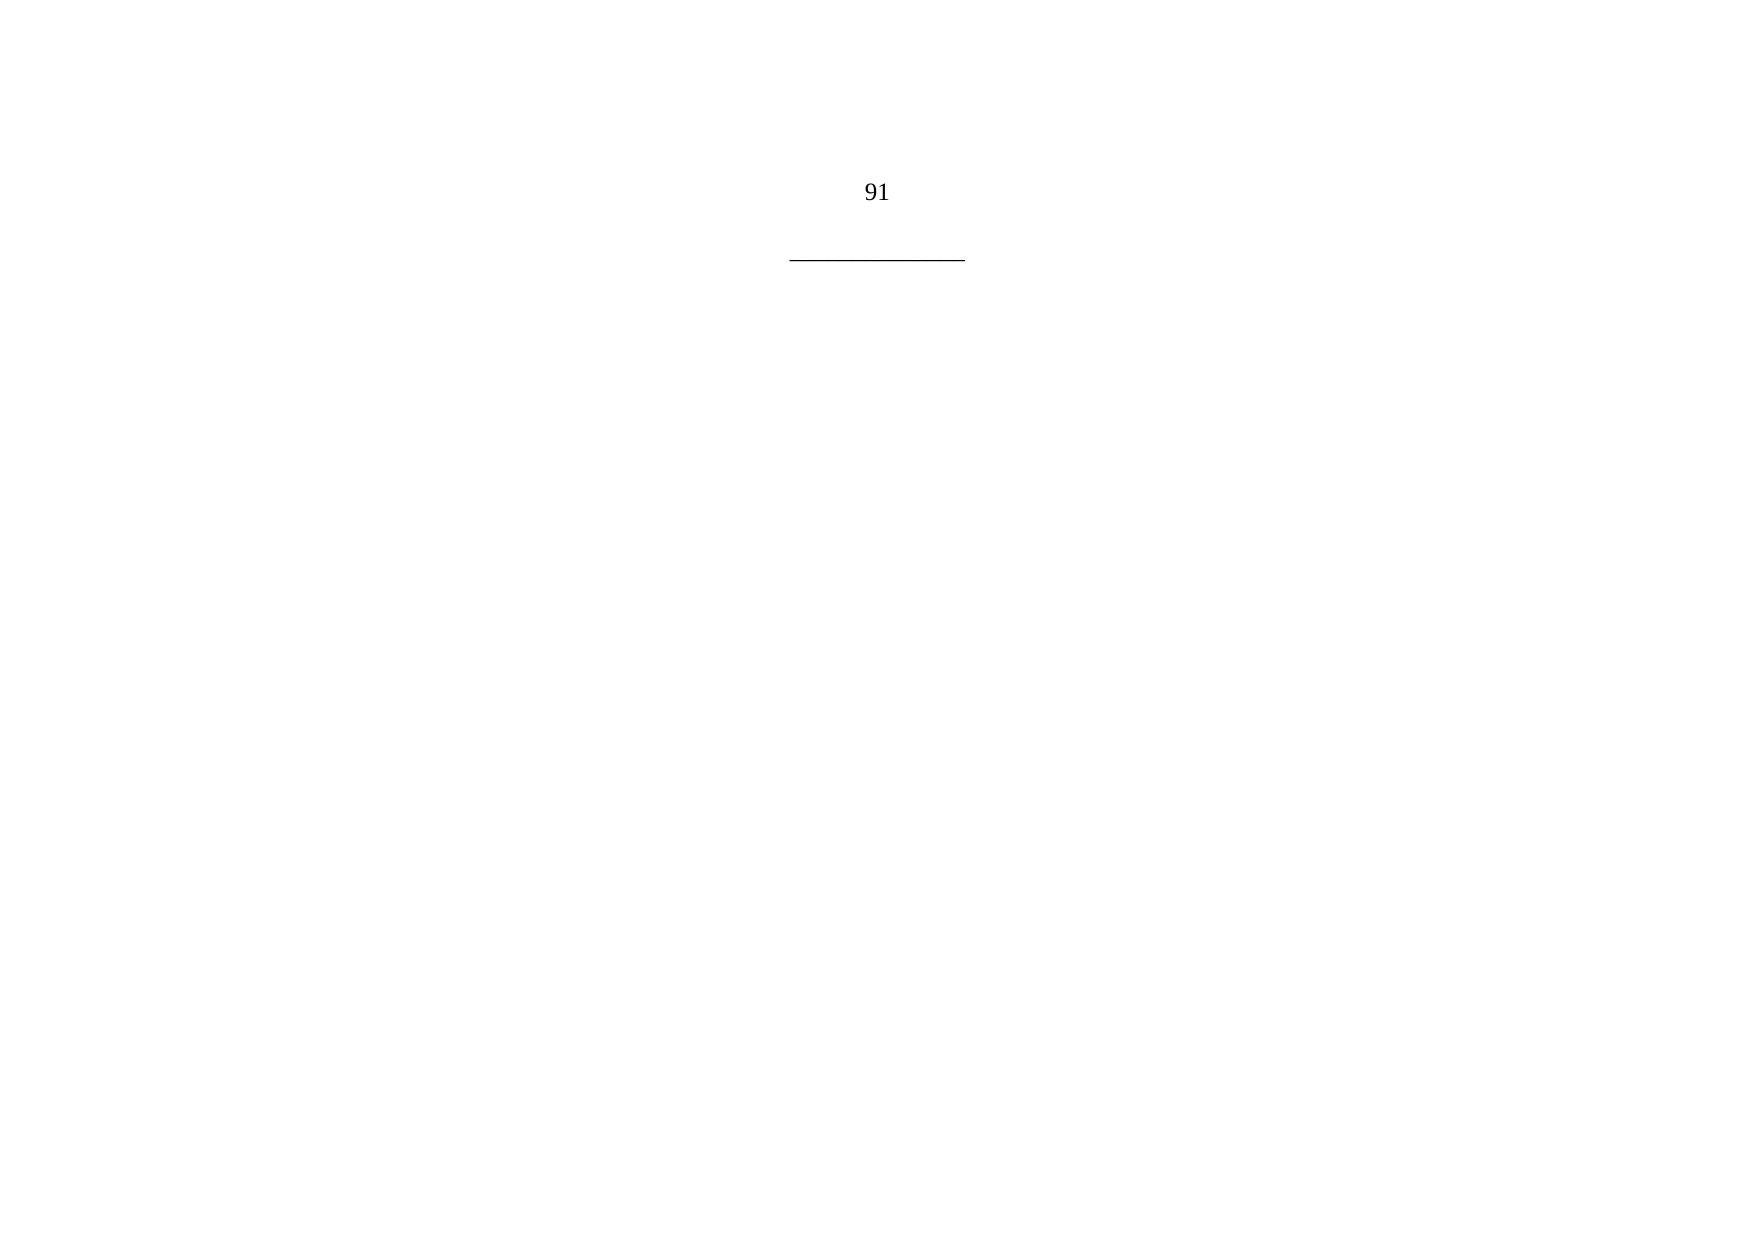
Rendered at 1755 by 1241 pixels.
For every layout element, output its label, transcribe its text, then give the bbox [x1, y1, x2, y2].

text ______________ [118, 235, 1636, 264]
